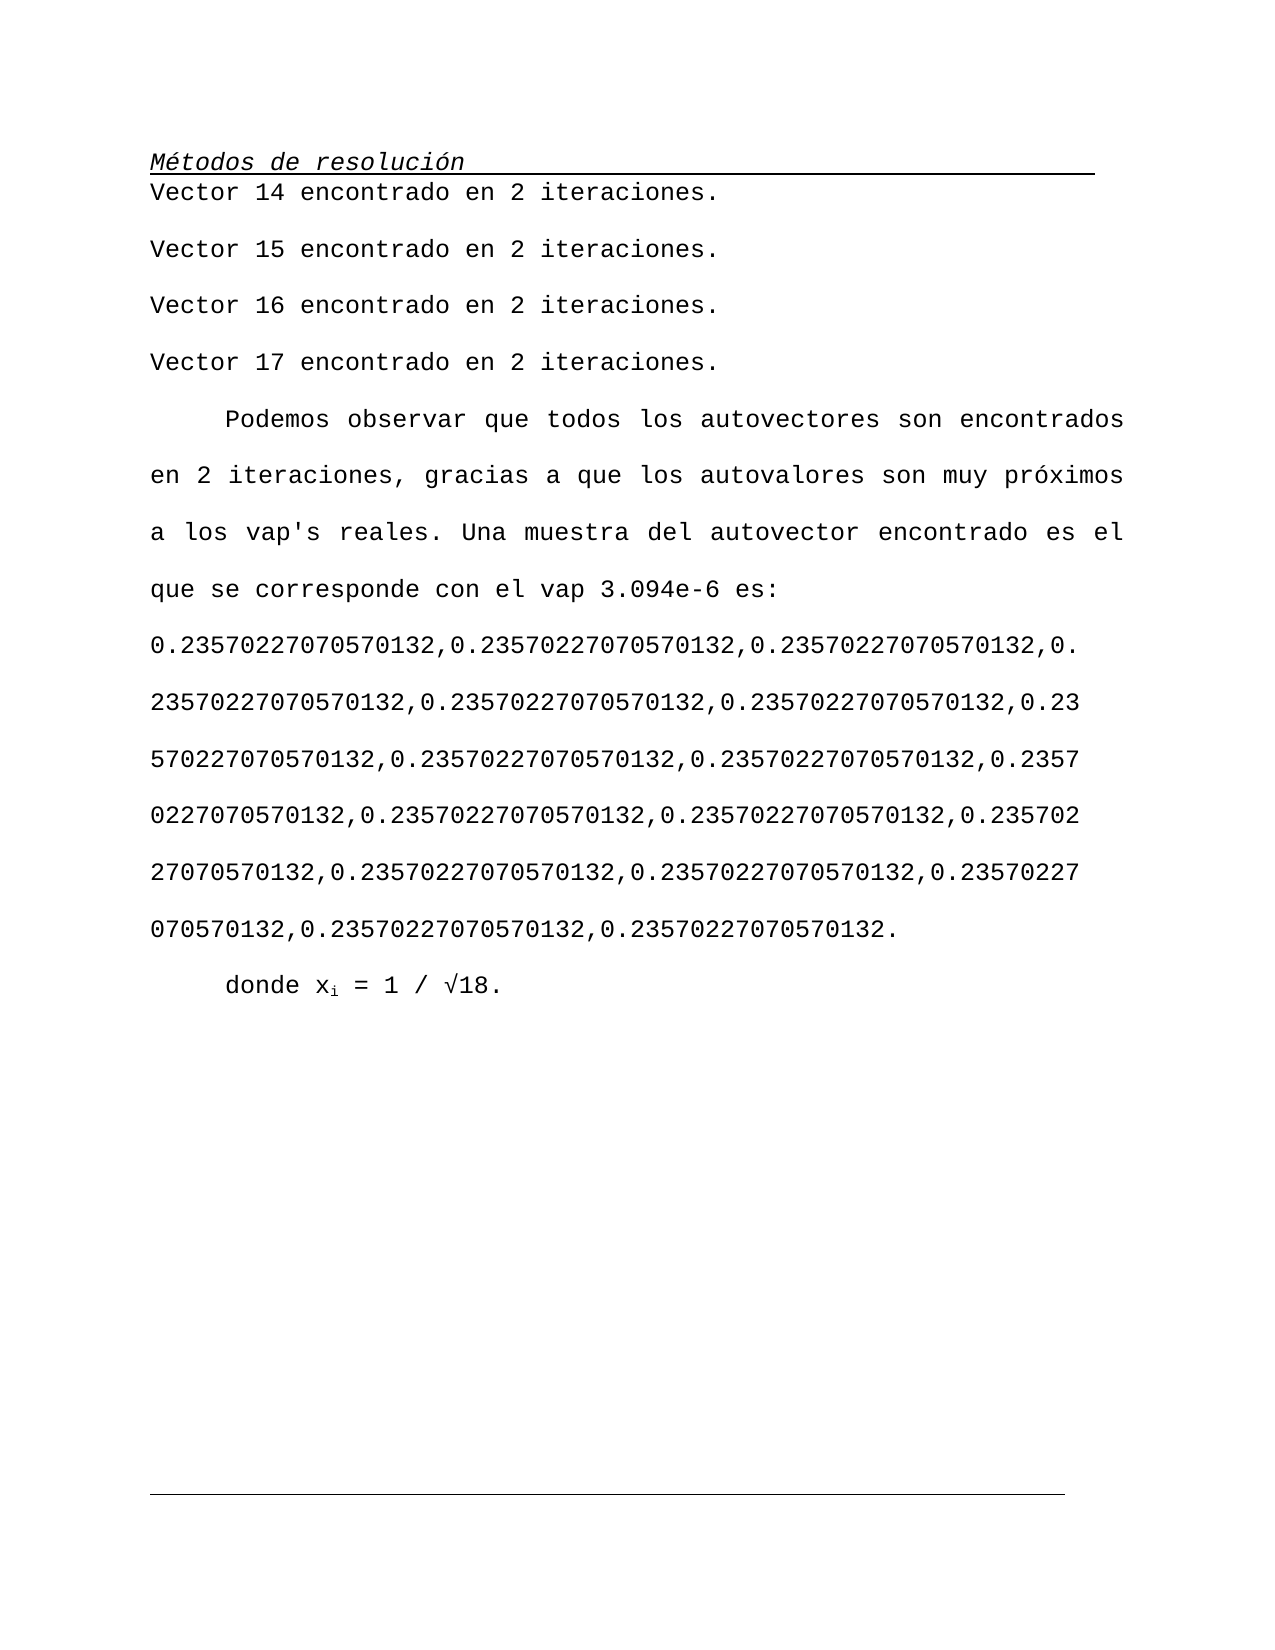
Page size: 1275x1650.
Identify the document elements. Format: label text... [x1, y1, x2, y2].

text Vector 17 encontrado en 2 iteraciones. [150, 349, 1125, 378]
text 0.23570227070570132,0.23570227070570132,0.23570227070570132,0. [150, 633, 1125, 661]
text 570227070570132,0.23570227070570132,0.23570227070570132,0.2357 [150, 746, 1125, 774]
text 27070570132,0.23570227070570132,0.23570227070570132,0.23570227 [150, 859, 1125, 888]
text 0227070570132,0.23570227070570132,0.23570227070570132,0.235702 [150, 803, 1125, 831]
text donde xi = 1 / √18. [150, 973, 1125, 1001]
text 070570132,0.23570227070570132,0.23570227070570132. [150, 916, 1125, 944]
text Podemos observar que todos los autovectores son encontrados en 2 iteraciones, gracias a que los autovalores son muy próximos a los vap's reales. Una muestra del autovector encontrado es el que se corresponde con el vap 3.094e-6 es: [150, 406, 1125, 604]
text Vector 14 encontrado en 2 iteraciones. [150, 179, 1125, 208]
text Vector 15 encontrado en 2 iteraciones. [150, 236, 1125, 264]
text Vector 16 encontrado en 2 iteraciones. [150, 293, 1125, 321]
text 23570227070570132,0.23570227070570132,0.23570227070570132,0.23 [150, 689, 1125, 718]
